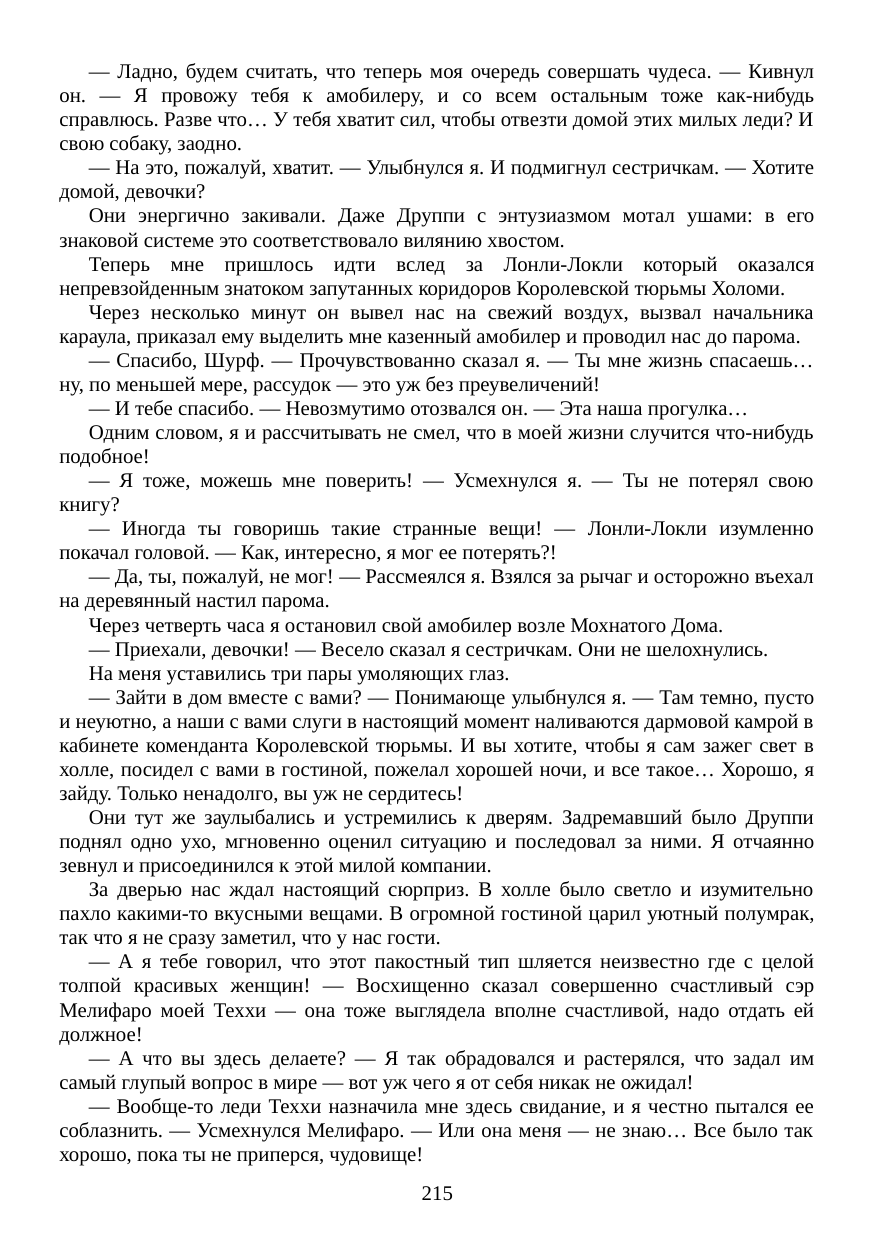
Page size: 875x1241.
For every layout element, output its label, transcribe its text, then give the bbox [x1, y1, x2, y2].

text — Спасибо, Шурф. — Прочувствованно сказал я. — Ты мне жизнь спасаешь… ну, по меньшей мере, рассудок — это уж без преувеличений! [59, 348, 815, 396]
text За дверью нас ждал настоящий сюрприз. В холле было светло и изумительно пахло какими-то вкусными вещами. В огромной гостиной царил уютный полумрак, так что я не сразу заметил, что у нас гости. [59, 877, 815, 949]
text — На это, пожалуй, хватит. — Улыбнулся я. И подмигнул сестричкам. — Хотите домой, девочки? [59, 155, 815, 203]
text На меня уставились три пары умоляющих глаз. [59, 661, 815, 685]
text — А я тебе говорил, что этот пакостный тип шляется неизвестно где с целой толпой красивых женщин! — Восхищенно сказал совершенно счастливый сэр Мелифаро моей Теххи — она тоже выглядела вполне счастливой, надо отдать ей должное! [59, 949, 815, 1046]
text Они тут же заулыбались и устремились к дверям. Задремавший было Друппи поднял одно ухо, мгновенно оценил ситуацию и последовал за ними. Я отчаянно зевнул и присоединился к этой милой компании. [59, 805, 815, 877]
text Теперь мне пришлось идти вслед за Лонли-Локли который оказался непревзойденным знатоком запутанных коридоров Королевской тюрьмы Холоми. [59, 252, 815, 300]
text Через четверть часа я остановил свой амобилер возле Мохнатого Дома. [59, 612, 815, 637]
text — Ладно, будем считать, что теперь моя очередь совершать чудеса. — Кивнул он. — Я провожу тебя к амобилеру, и со всем остальным тоже как-нибудь справлюсь. Разве что… У тебя хватит сил, чтобы отвезти домой этих милых леди? И свою собаку, заодно. [59, 59, 815, 155]
text — Приехали, девочки! — Весело сказал я сестричкам. Они не шелохнулись. [59, 637, 815, 661]
text — А что вы здесь делаете? — Я так обрадовался и растерялся, что задал им самый глупый вопрос в мире — вот уж чего я от себя никак не ожидал! [59, 1046, 815, 1094]
text Через несколько минут он вывел нас на свежий воздух, вызвал начальника караула, приказал ему выделить мне казенный амобилер и проводил нас до парома. [59, 300, 815, 348]
text — Да, ты, пожалуй, не мог! — Рассмеялся я. Взялся за рычаг и осторожно въехал на деревянный настил парома. [59, 564, 815, 612]
text Одним словом, я и рассчитывать не смел, что в моей жизни случится что-нибудь подобное! [59, 420, 815, 468]
text Они энергично закивали. Даже Друппи с энтузиазмом мотал ушами: в его знаковой системе это соответствовало вилянию хвостом. [59, 203, 815, 252]
text — Я тоже, можешь мне поверить! — Усмехнулся я. — Ты не потерял свою книгу? [59, 468, 815, 516]
text — Зайти в дом вместе с вами? — Понимающе улыбнулся я. — Там темно, пусто и неуютно, а наши с вами слуги в настоящий момент наливаются дармовой камрой в кабинете коменданта Королевской тюрьмы. И вы хотите, чтобы я сам зажег свет в холле, посидел с вами в гостиной, пожелал хорошей ночи, и все такое… Хорошо, я зайду. Только ненадолго, вы уж не сердитесь! [59, 685, 815, 805]
text — И тебе спасибо. — Невозмутимо отозвался он. — Эта наша прогулка… [59, 396, 815, 420]
text — Вообще-то леди Теххи назначила мне здесь свидание, и я честно пытался ее соблазнить. — Усмехнулся Мелифаро. — Или она меня — не знаю… Все было так хорошо, пока ты не приперся, чудовище! [59, 1094, 815, 1166]
text — Иногда ты говоришь такие странные вещи! — Лонли-Локли изумленно покачал головой. — Как, интересно, я мог ее потерять?! [59, 516, 815, 564]
